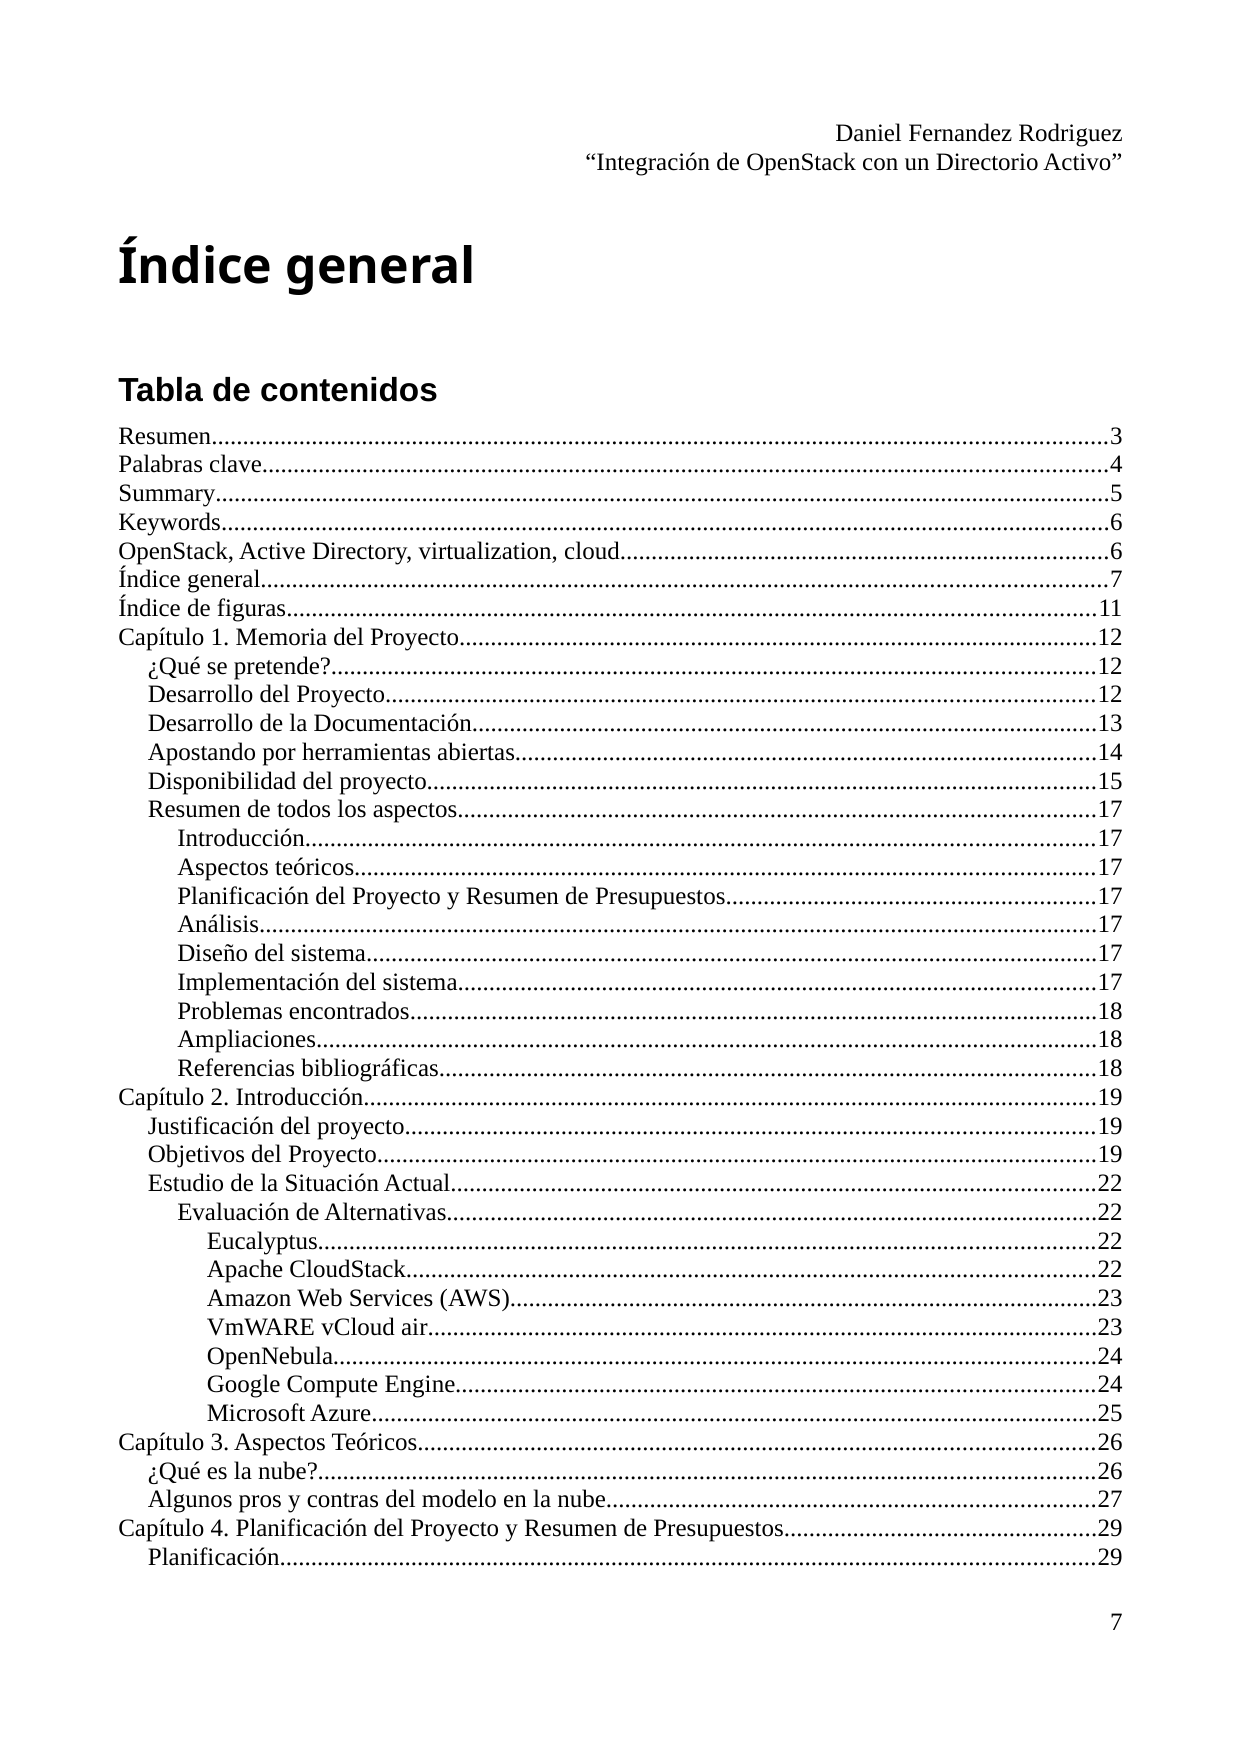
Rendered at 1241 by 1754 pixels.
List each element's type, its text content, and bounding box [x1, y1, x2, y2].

title Índice general [118, 230, 1122, 298]
text Ampliaciones 18 [177, 1024, 1122, 1053]
text VmWARE vCloud air 23 [207, 1312, 1122, 1341]
text Amazon Web Services (AWS) 23 [207, 1283, 1122, 1312]
text OpenNebula 24 [207, 1341, 1122, 1369]
text Problemas encontrados 18 [177, 996, 1122, 1024]
text Desarrollo del Proyecto 12 [148, 679, 1122, 708]
text Estudio de la Situación Actual 22 [148, 1168, 1122, 1197]
text Summary 5 [118, 478, 1122, 507]
text Implementación del sistema 17 [177, 967, 1122, 996]
text Eucalyptus 22 [207, 1226, 1122, 1254]
text Disponibilidad del proyecto 15 [148, 766, 1122, 794]
text Capítulo 2. Introducción 19 [118, 1082, 1122, 1111]
text Apostando por herramientas abiertas 14 [148, 737, 1122, 766]
text Índice de figuras 11 [118, 593, 1122, 622]
text Análisis 17 [177, 909, 1122, 938]
text Planificación del Proyecto y Resumen de Presupuestos 17 [177, 881, 1122, 909]
text Palabras clave 4 [118, 449, 1122, 478]
text Referencias bibliográficas 18 [177, 1053, 1122, 1082]
text Capítulo 4. Planificación del Proyecto y Resumen de Presupuestos 29 [118, 1513, 1122, 1542]
text Diseño del sistema 17 [177, 938, 1122, 967]
text Aspectos teóricos 17 [177, 852, 1122, 881]
text Índice general 7 [118, 564, 1122, 593]
subtitle Tabla de contenidos [118, 370, 1122, 408]
text Resumen 3 [118, 421, 1122, 449]
text Resumen de todos los aspectos 17 [148, 794, 1122, 823]
text Planificación 29 [148, 1542, 1122, 1571]
text ¿Qué se pretende? 12 [148, 651, 1122, 679]
text Justificación del proyecto 19 [148, 1111, 1122, 1139]
text OpenStack, Active Directory, virtualization, cloud 6 [118, 536, 1122, 564]
text Objetivos del Proyecto 19 [148, 1139, 1122, 1168]
text Algunos pros y contras del modelo en la nube 27 [148, 1484, 1122, 1513]
text Microsoft Azure 25 [207, 1398, 1122, 1427]
text Google Compute Engine 24 [207, 1369, 1122, 1398]
text ¿Qué es la nube? 26 [148, 1456, 1122, 1484]
text Evaluación de Alternativas 22 [177, 1197, 1122, 1226]
text Apache CloudStack 22 [207, 1254, 1122, 1283]
text Capítulo 1. Memoria del Proyecto 12 [118, 622, 1122, 651]
text Desarrollo de la Documentación 13 [148, 708, 1122, 737]
text Introducción 17 [177, 823, 1122, 852]
text Capítulo 3. Aspectos Teóricos 26 [118, 1427, 1122, 1456]
text Keywords 6 [118, 507, 1122, 536]
